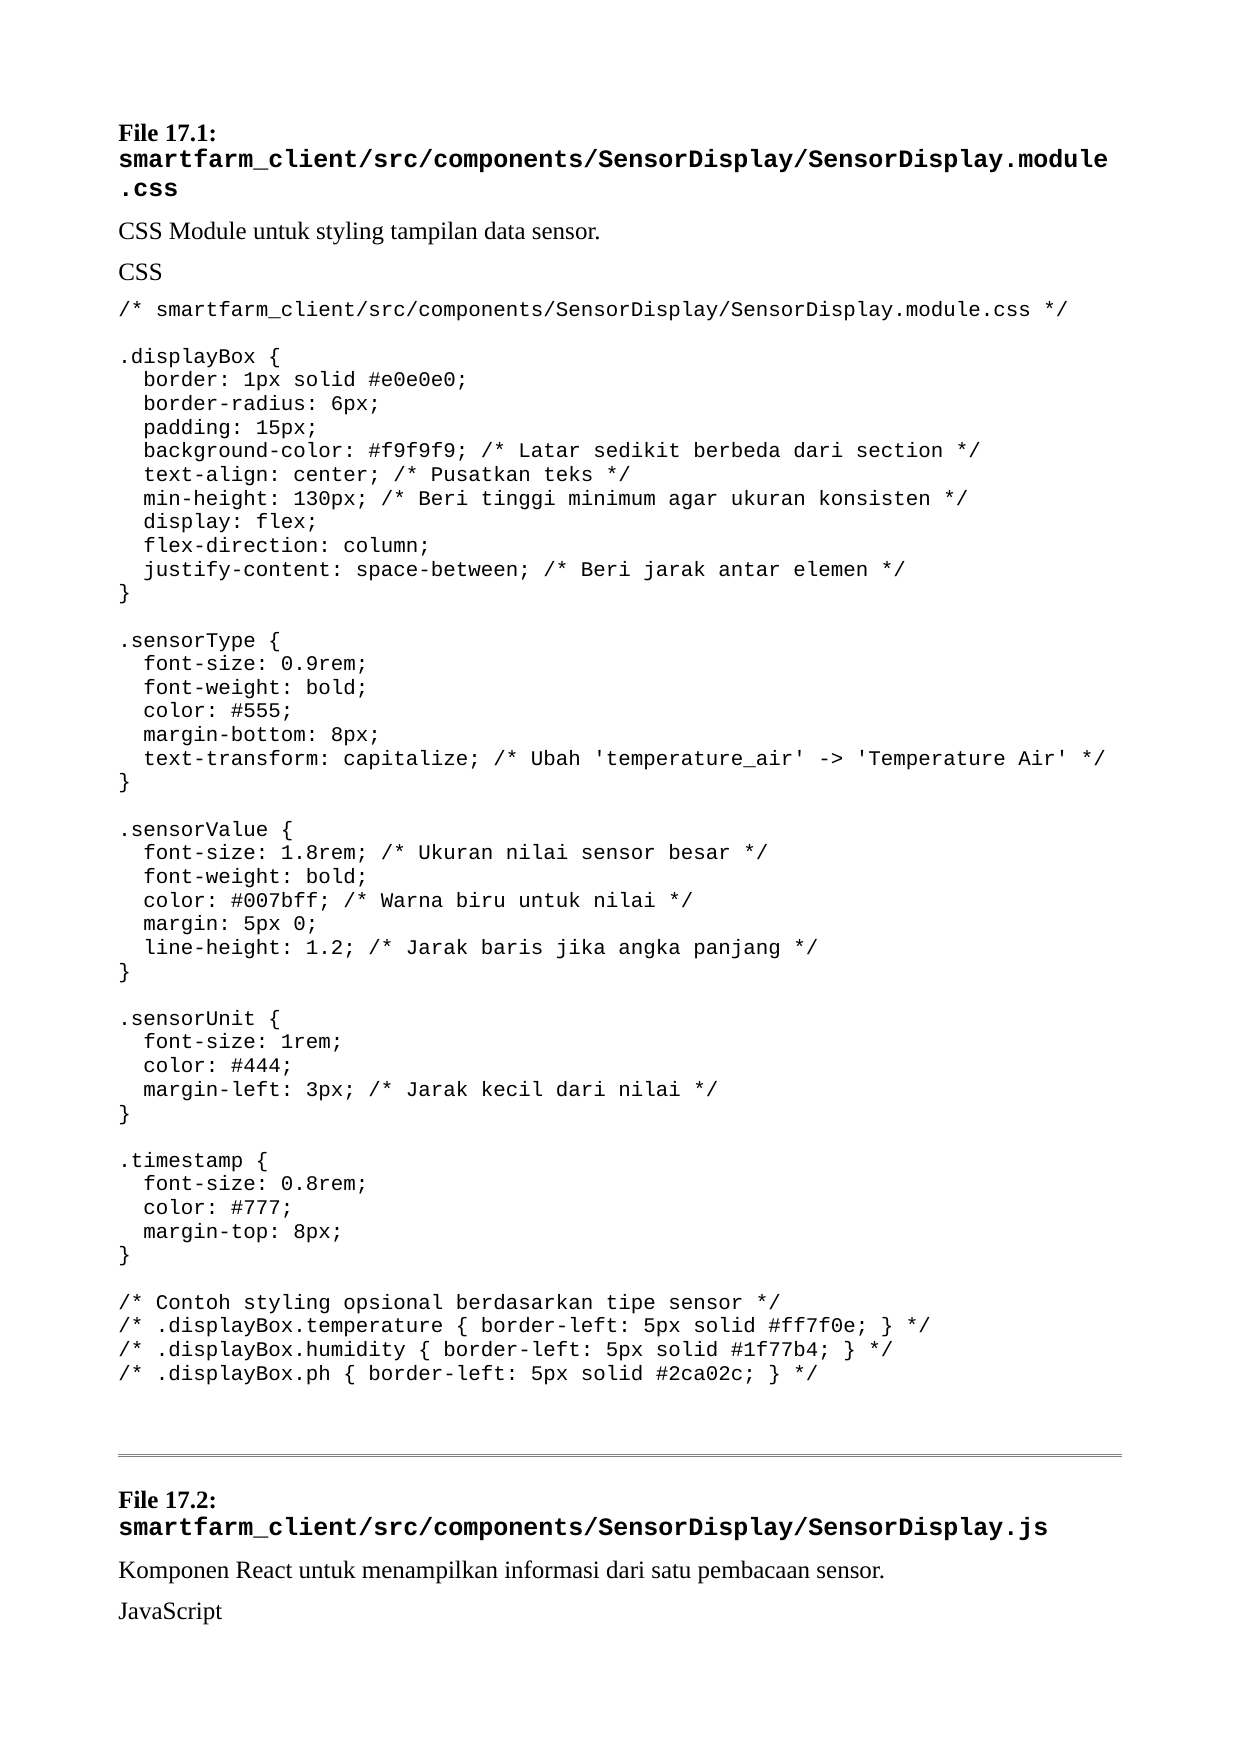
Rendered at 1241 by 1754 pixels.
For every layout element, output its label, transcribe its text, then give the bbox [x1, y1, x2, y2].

text File 17.2: smartfarm_client/src/components/SensorDisplay/SensorDisplay.js [118, 1486, 1122, 1543]
text } [118, 582, 1122, 606]
text text-transform: capitalize; /* Ubah 'temperature_air' -> 'Temperature Air' */ [118, 748, 1122, 771]
text } [118, 961, 1122, 984]
text color: #444; [118, 1055, 1122, 1079]
text .sensorType { [118, 629, 1122, 653]
text margin-top: 8px; [118, 1221, 1122, 1244]
text font-size: 1.8rem; /* Ukuran nilai sensor besar */ [118, 842, 1122, 866]
text min-height: 130px; /* Beri tinggi minimum agar ukuran konsisten */ [118, 488, 1122, 511]
text font-size: 0.9rem; [118, 653, 1122, 677]
text margin: 5px 0; [118, 913, 1122, 937]
text /* .displayBox.humidity { border-left: 5px solid #1f77b4; } */ [118, 1339, 1122, 1363]
text .sensorValue { [118, 819, 1122, 842]
text display: flex; [118, 511, 1122, 535]
text } [118, 1244, 1122, 1268]
text Komponen React untuk menampilkan informasi dari satu pembacaan sensor. [118, 1555, 1122, 1584]
text } [118, 1102, 1122, 1126]
text line-height: 1.2; /* Jarak baris jika angka panjang */ [118, 937, 1122, 961]
text /* .displayBox.ph { border-left: 5px solid #2ca02c; } */ [118, 1363, 1122, 1386]
text font-size: 1rem; [118, 1032, 1122, 1055]
text CSS [118, 257, 1122, 286]
text color: #007bff; /* Warna biru untuk nilai */ [118, 890, 1122, 913]
text CSS Module untuk styling tampilan data sensor. [118, 216, 1122, 245]
text /* .displayBox.temperature { border-left: 5px solid #ff7f0e; } */ [118, 1315, 1122, 1339]
text color: #777; [118, 1197, 1122, 1221]
text background-color: #f9f9f9; /* Latar sedikit berbeda dari section */ [118, 440, 1122, 464]
text color: #555; [118, 701, 1122, 724]
text .displayBox { [118, 346, 1122, 369]
text .sensorUnit { [118, 1008, 1122, 1032]
text File 17.1: smartfarm_client/src/components/SensorDisplay/SensorDisplay.module.css [118, 118, 1122, 203]
text text-align: center; /* Pusatkan teks */ [118, 464, 1122, 488]
text JavaScript [118, 1596, 1122, 1625]
text /* Contoh styling opsional berdasarkan tipe sensor */ [118, 1292, 1122, 1315]
text justify-content: space-between; /* Beri jarak antar elemen */ [118, 559, 1122, 582]
text } [118, 771, 1122, 795]
text font-weight: bold; [118, 866, 1122, 890]
text border: 1px solid #e0e0e0; [118, 369, 1122, 393]
text margin-bottom: 8px; [118, 724, 1122, 748]
text /* smartfarm_client/src/components/SensorDisplay/SensorDisplay.module.css */ [118, 298, 1122, 322]
text border-radius: 6px; [118, 393, 1122, 417]
text padding: 15px; [118, 417, 1122, 440]
text .timestamp { [118, 1150, 1122, 1173]
text font-size: 0.8rem; [118, 1173, 1122, 1197]
text font-weight: bold; [118, 677, 1122, 701]
text flex-direction: column; [118, 535, 1122, 559]
text margin-left: 3px; /* Jarak kecil dari nilai */ [118, 1079, 1122, 1102]
